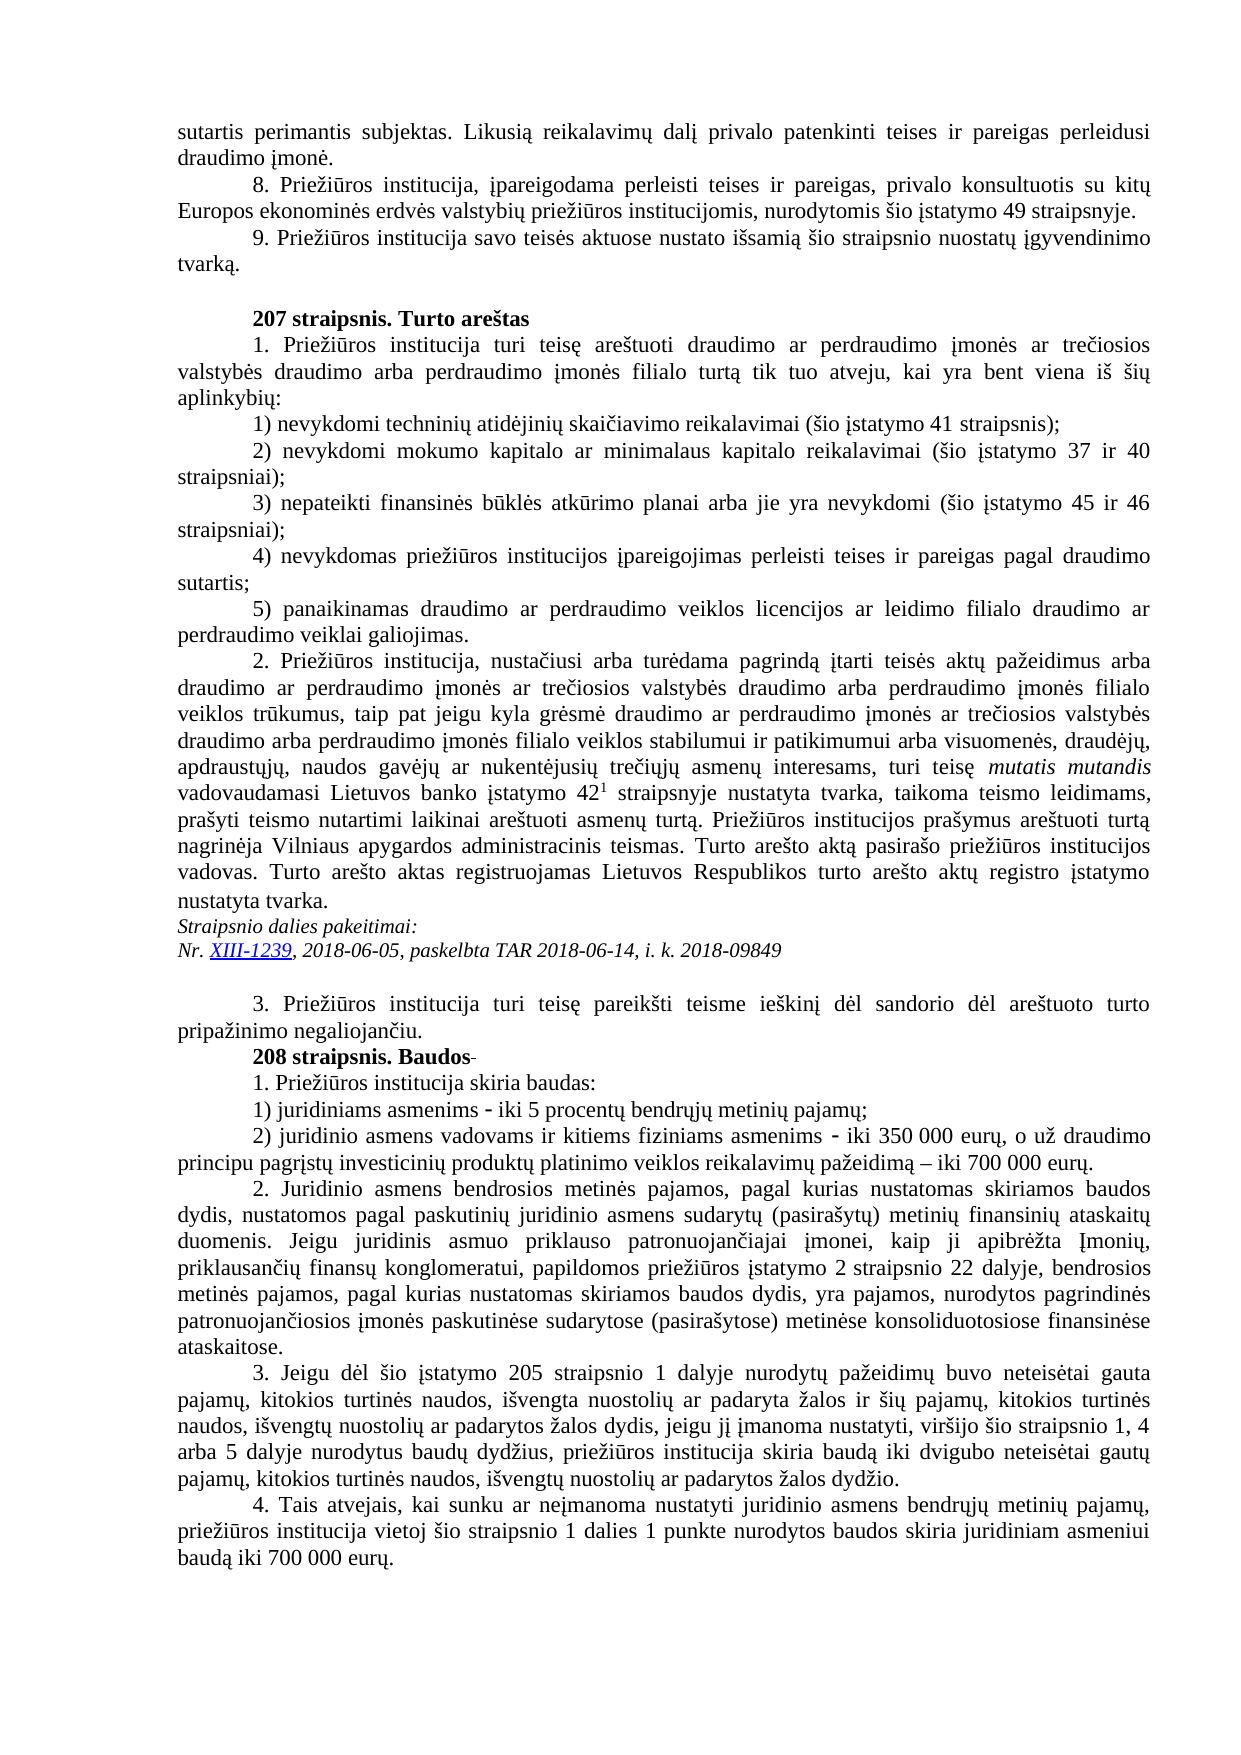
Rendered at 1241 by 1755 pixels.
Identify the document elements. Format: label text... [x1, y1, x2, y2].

text 5) panaikinamas draudimo ar perdraudimo veiklos licencijos ar leidimo filialo draudimo ar perdraudimo veiklai galiojimas. [177, 595, 1152, 648]
text 8. Priežiūros institucija, įpareigodama perleisti teises ir pareigas, privalo konsultuotis su kitų Europos ekonominės erdvės valstybių priežiūros institucijomis, nurodytomis šio įstatymo 49 straipsnyje. [177, 171, 1152, 223]
text sutartis perimantis subjektas. Likusią reikalavimų dalį privalo patenkinti teises ir pareigas perleidusi draudimo įmonė. [177, 118, 1152, 171]
text 207 straipsnis. Turto areštas [177, 305, 1152, 331]
text 2) nevykdomi mokumo kapitalo ar minimalaus kapitalo reikalavimai (šio įstatymo 37 ir 40 straipsniai); [177, 437, 1152, 489]
text 4) nevykdomas priežiūros institucijos įpareigojimas perleisti teises ir pareigas pagal draudimo sutartis; [177, 542, 1152, 595]
text 9. Priežiūros institucija savo teisės aktuose nustato išsamią šio straipsnio nuostatų įgyvendinimo tvarką. [177, 223, 1152, 276]
text 2) juridinio asmens vadovams ir kitiems fiziniams asmenims  iki 350 000 eurų, o už draudimo principu pagrįstų investicinių produktų platinimo veiklos reikalavimų pažeidimą – iki 700 000 eurų. [177, 1122, 1152, 1175]
text Nr. XIII-1239, 2018-06-05, paskelbta TAR 2018-06-14, i. k. 2018-09849 [177, 938, 1152, 962]
text 1) juridiniams asmenims  iki 5 procentų bendrųjų metinių pajamų; [177, 1096, 1152, 1122]
text 3) nepateikti finansinės būklės atkūrimo planai arba jie yra nevykdomi (šio įstatymo 45 ir 46 straipsniai); [177, 489, 1152, 542]
text 4. Tais atvejais, kai sunku ar neįmanoma nustatyti juridinio asmens bendrųjų metinių pajamų, priežiūros institucija vietoj šio straipsnio 1 dalies 1 punkte nurodytos baudos skiria juridiniam asmeniui baudą iki 700 000 eurų. [177, 1491, 1152, 1570]
text 2. Juridinio asmens bendrosios metinės pajamos, pagal kurias nustatomas skiriamos baudos dydis, nustatomos pagal paskutinių juridinio asmens sudarytų (pasirašytų) metinių finansinių ataskaitų duomenis. Jeigu juridinis asmuo priklauso patronuojančiajai įmonei, kaip ji apibrėžta Įmonių, priklausančių finansų konglomeratui, papildomos priežiūros įstatymo 2 straipsnio 22 dalyje, bendrosios metinės pajamos, pagal kurias nustatomas skiriamos baudos dydis, yra pajamos, nurodytos pagrindinės patronuojančiosios įmonės paskutinėse sudarytose (pasirašytose) metinėse konsoliduotosiose finansinėse ataskaitose. [177, 1175, 1152, 1359]
text Straipsnio dalies pakeitimai: [177, 913, 1152, 938]
text 1) nevykdomi techninių atidėjinių skaičiavimo reikalavimai (šio įstatymo 41 straipsnis); [177, 410, 1152, 437]
text 1. Priežiūros institucija skiria baudas: [177, 1069, 1152, 1096]
text 2. Priežiūros institucija, nustačiusi arba turėdama pagrindą įtarti teisės aktų pažeidimus arba draudimo ar perdraudimo įmonės ar trečiosios valstybės draudimo arba perdraudimo įmonės filialo veiklos trūkumus, taip pat jeigu kyla grėsmė draudimo ar perdraudimo įmonės ar trečiosios valstybės draudimo arba perdraudimo įmonės filialo veiklos stabilumui ir patikimumui arba visuomenės, draudėjų, apdraustųjų, naudos gavėjų ar nukentėjusių trečiųjų asmenų interesams, turi teisę mutatis mutandis vadovaudamasi Lietuvos banko įstatymo 421 straipsnyje nustatyta tvarka, taikoma teismo leidimams, prašyti teismo nutartimi laikinai areštuoti asmenų turtą. Priežiūros institucijos prašymus areštuoti turtą nagrinėja Vilniaus apygardos administracinis teismas. Turto arešto aktą pasirašo priežiūros institucijos vadovas. Turto arešto aktas registruojamas Lietuvos Respublikos turto arešto aktų registro įstatymo nustatyta tvarka. [177, 648, 1152, 913]
text 3. Priežiūros institucija turi teisę pareikšti teisme ieškinį dėl sandorio dėl areštuoto turto pripažinimo negaliojančiu. [177, 990, 1152, 1043]
text 3. Jeigu dėl šio įstatymo 205 straipsnio 1 dalyje nurodytų pažeidimų buvo neteisėtai gauta pajamų, kitokios turtinės naudos, išvengta nuostolių ar padaryta žalos ir šių pajamų, kitokios turtinės naudos, išvengtų nuostolių ar padarytos žalos dydis, jeigu jį įmanoma nustatyti, viršijo šio straipsnio 1, 4 arba 5 dalyje nurodytus baudų dydžius, priežiūros institucija skiria baudą iki dvigubo neteisėtai gautų pajamų, kitokios turtinės naudos, išvengtų nuostolių ar padarytos žalos dydžio. [177, 1359, 1152, 1491]
text 1. Priežiūros institucija turi teisę areštuoti draudimo ar perdraudimo įmonės ar trečiosios valstybės draudimo arba perdraudimo įmonės filialo turtą tik tuo atveju, kai yra bent viena iš šių aplinkybių: [177, 331, 1152, 410]
text 208 straipsnis. Baudos [177, 1043, 1152, 1069]
